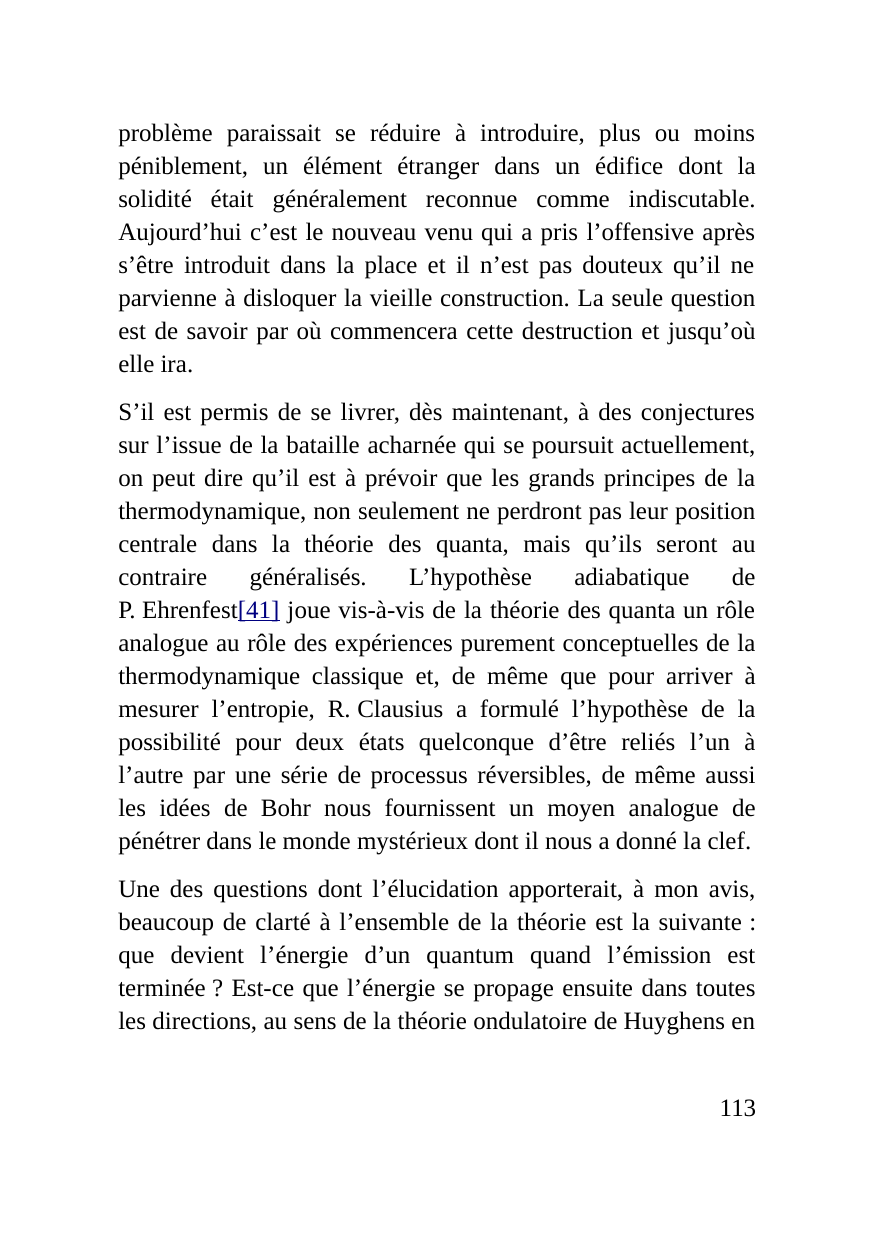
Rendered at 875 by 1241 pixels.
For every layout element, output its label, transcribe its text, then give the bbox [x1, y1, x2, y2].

text problème paraissait se réduire à introduire, plus ou moins péniblement, un élément étranger dans un édifice dont la solidité était généralement reconnue comme indiscutable. Aujourd’hui c’est le nouveau venu qui a pris l’offensive après s’être introduit dans la place et il n’est pas douteux qu’il ne parvienne à disloquer la vieille construction. La seule question est de savoir par où commencera cette destruction et jusqu’où elle ira. [118, 118, 756, 378]
text Une des questions dont l’élucidation apporterait, à mon avis, beaucoup de clarté à l’ensemble de la théorie est la suivante : que devient l’énergie d’un quantum quand l’émission est terminée ? Est-ce que l’énergie se propage ensuite dans toutes les directions, au sens de la théorie ondulatoire de Huyghens en [118, 874, 756, 1034]
text S’il est permis de se livrer, dès maintenant, à des conjectures sur l’issue de la bataille acharnée qui se poursuit actuellement, on peut dire qu’il est à prévoir que les grands principes de la thermodynamique, non seulement ne perdront pas leur position centrale dans la théorie des quanta, mais qu’ils seront au contraire généralisés. L’hypothèse adiabatique de P. Ehrenfest[41] joue vis-à-vis de la théorie des quanta un rôle analogue au rôle des expériences purement conceptuelles de la thermodynamique classique et, de même que pour arriver à mesurer l’entropie, R. Clausius a formulé l’hypothèse de la possibilité pour deux états quelconque d’être reliés l’un à l’autre par une série de processus réversibles, de même aussi les idées de Bohr nous fournissent un moyen analogue de pénétrer dans le monde mystérieux dont il nous a donné la clef. [118, 397, 756, 855]
